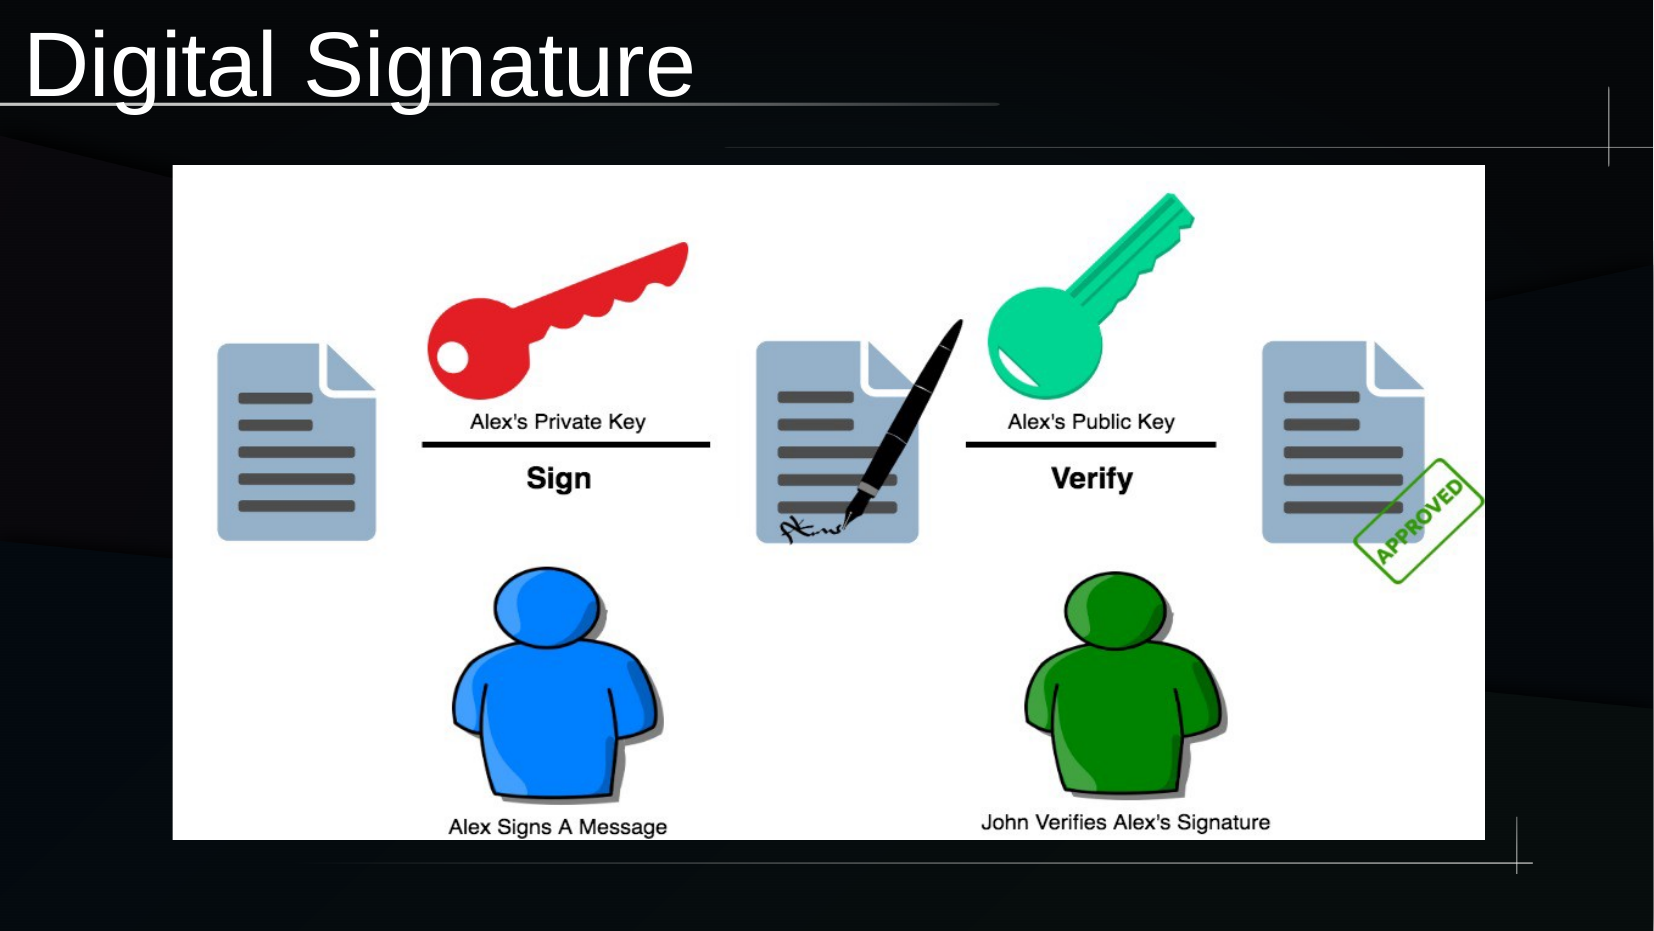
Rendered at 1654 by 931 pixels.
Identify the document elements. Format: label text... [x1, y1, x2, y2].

title Digital Signature [23, 11, 1589, 119]
picture [0, 0, 1654, 931]
